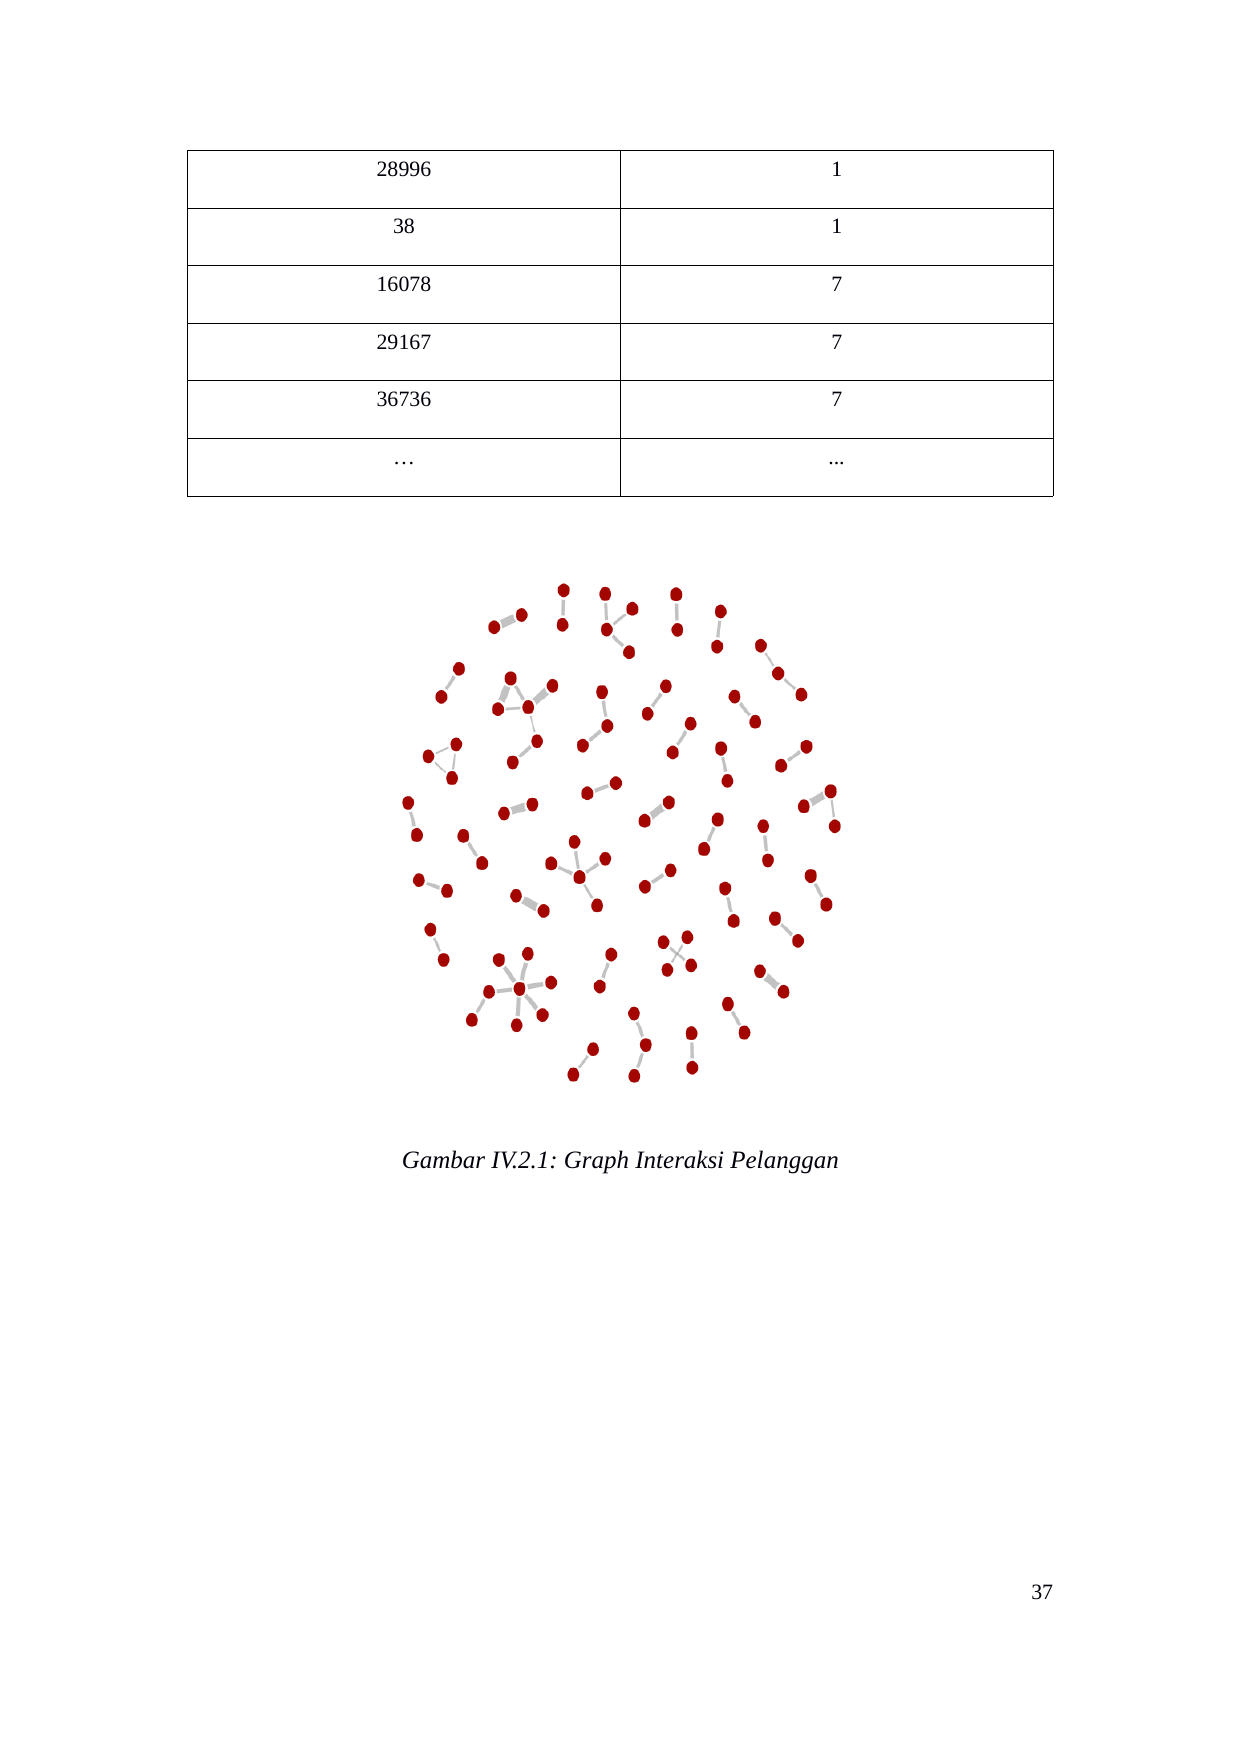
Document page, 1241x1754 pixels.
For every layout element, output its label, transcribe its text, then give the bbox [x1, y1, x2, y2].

table_cell 7 [621, 266, 1053, 323]
table_cell 16078 [188, 266, 620, 323]
table_cell 7 [621, 381, 1053, 438]
table_cell … [188, 439, 620, 496]
table_cell 38 [188, 209, 620, 265]
table_cell 1 [621, 209, 1053, 265]
picture [383, 572, 857, 1096]
table_cell 1 [621, 151, 1053, 208]
table_cell 29167 [188, 324, 620, 380]
table_cell 7 [621, 324, 1053, 380]
table_cell 28996 [188, 151, 620, 208]
table_cell 36736 [188, 381, 620, 438]
table_cell ... [621, 439, 1053, 496]
text Gambar IV.2.1: Graph Interaksi Pelanggan [259, 1145, 981, 1174]
